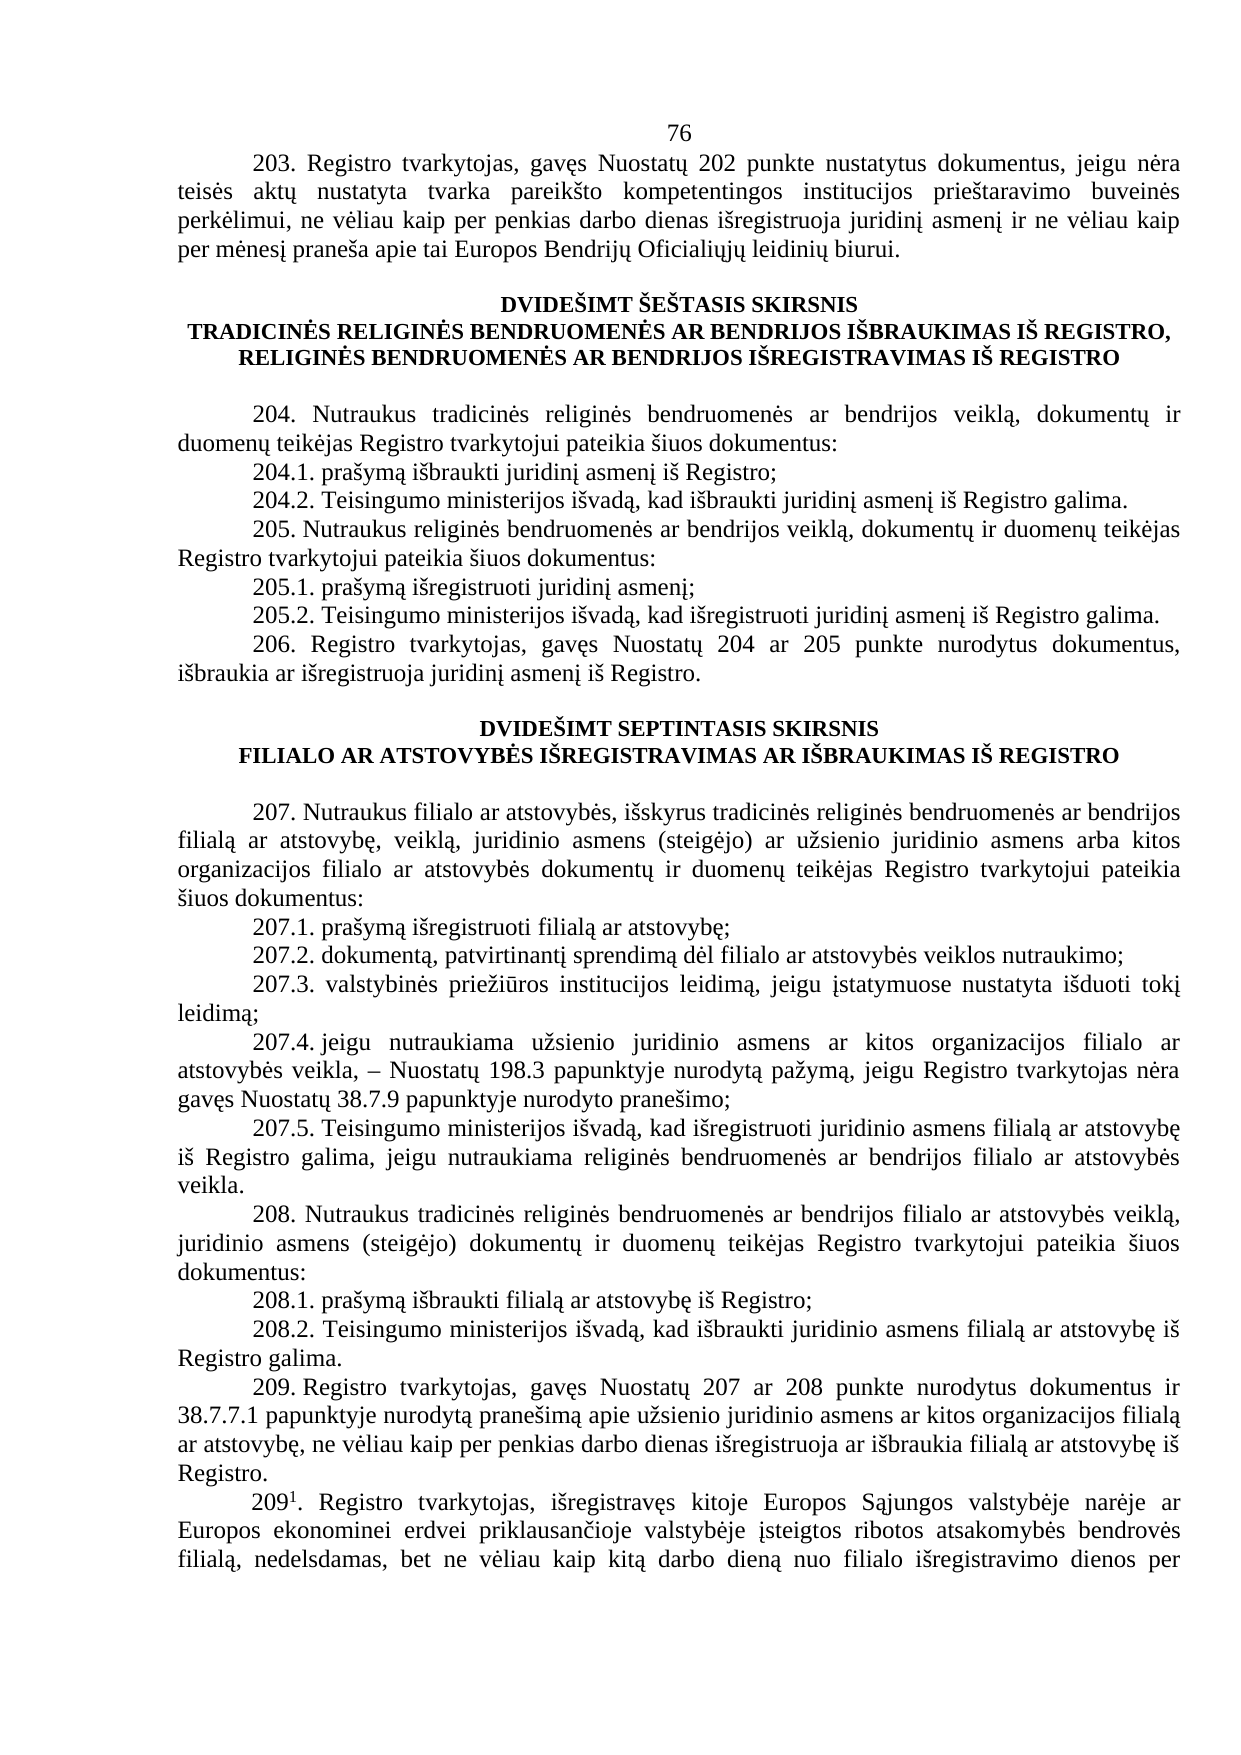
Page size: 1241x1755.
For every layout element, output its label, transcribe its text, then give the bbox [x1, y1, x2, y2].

text FILIALO AR ATSTOVYBĖS IŠREGISTRAVIMAS AR IŠBRAUKIMAS IŠ REGISTRO [177, 742, 1181, 768]
text 205.1. prašymą išregistruoti juridinį asmenį; [177, 572, 1181, 600]
text 207.2. dokumentą, patvirtinantį sprendimą dėl filialo ar atstovybės veiklos nutraukimo; [177, 941, 1181, 969]
text 207.4. jeigu nutraukiama užsienio juridinio asmens ar kitos organizacijos filialo ar atstovybės veikla, – Nuostatų 198.3 papunktyje nurodytą pažymą, jeigu Registro tvarkytojas nėra gavęs Nuostatų 38.7.9 papunktyje nurodyto pranešimo; [177, 1027, 1181, 1113]
text 209. Registro tvarkytojas, gavęs Nuostatų 207 ar 208 punkte nurodytus dokumentus ir 38.7.7.1 papunktyje nurodytą pranešimą apie užsienio juridinio asmens ar kitos organizacijos filialą ar atstovybę, ne vėliau kaip per penkias darbo dienas išregistruoja ar išbraukia filialą ar atstovybę iš Registro. [177, 1372, 1181, 1487]
text 204.2. Teisingumo ministerijos išvadą, kad išbraukti juridinį asmenį iš Registro galima. [177, 485, 1181, 514]
text DVIDEŠIMT ŠEŠTASIS SKIRSNIS [177, 291, 1181, 318]
text 208. Nutraukus tradicinės religinės bendruomenės ar bendrijos filialo ar atstovybės veiklą, juridinio asmens (steigėjo) dokumentų ir duomenų teikėjas Registro tvarkytojui pateikia šiuos dokumentus: [177, 1199, 1181, 1286]
text 205. Nutraukus religinės bendruomenės ar bendrijos veiklą, dokumentų ir duomenų teikėjas Registro tvarkytojui pateikia šiuos dokumentus: [177, 514, 1181, 572]
text DVIDEŠIMT SEPTINTASIS SKIRSNIS [177, 715, 1181, 742]
text 208.2. Teisingumo ministerijos išvadą, kad išbraukti juridinio asmens filialą ar atstovybę iš Registro galima. [177, 1314, 1181, 1372]
text 208.1. prašymą išbraukti filialą ar atstovybę iš Registro; [177, 1286, 1181, 1314]
text 207. Nutraukus filialo ar atstovybės, išskyrus tradicinės religinės bendruomenės ar bendrijos filialą ar atstovybę, veiklą, juridinio asmens (steigėjo) ar užsienio juridinio asmens arba kitos organizacijos filialo ar atstovybės dokumentų ir duomenų teikėjas Registro tvarkytojui pateikia šiuos dokumentus: [177, 797, 1181, 912]
text 204.1. prašymą išbraukti juridinį asmenį iš Registro; [177, 457, 1181, 485]
text TRADICINĖS RELIGINĖS BENDRUOMENĖS AR BENDRIJOS IŠBRAUKIMAS IŠ REGISTRO, RELIGINĖS BENDRUOMENĖS AR BENDRIJOS IŠREGISTRAVIMAS IŠ REGISTRO [177, 318, 1181, 370]
text 207.5. Teisingumo ministerijos išvadą, kad išregistruoti juridinio asmens filialą ar atstovybę iš Registro galima, jeigu nutraukiama religinės bendruomenės ar bendrijos filialo ar atstovybės veikla. [177, 1113, 1181, 1199]
text 203. Registro tvarkytojas, gavęs Nuostatų 202 punkte nustatytus dokumentus, jeigu nėra teisės aktų nustatyta tvarka pareikšto kompetentingos institucijos prieštaravimo buveinės perkėlimui, ne vėliau kaip per penkias darbo dienas išregistruoja juridinį asmenį ir ne vėliau kaip per mėnesį praneša apie tai Europos Bendrijų Oficialiųjų leidinių biurui. [177, 148, 1181, 263]
text 207.3. valstybinės priežiūros institucijos leidimą, jeigu įstatymuose nustatyta išduoti tokį leidimą; [177, 969, 1181, 1027]
text 207.1. prašymą išregistruoti filialą ar atstovybę; [177, 912, 1181, 941]
text 2091. Registro tvarkytojas, išregistravęs kitoje Europos Sąjungos valstybėje narėje ar Europos ekonominei erdvei priklausančioje valstybėje įsteigtos ribotos atsakomybės bendrovės filialą, nedelsdamas, bet ne vėliau kaip kitą darbo dieną nuo filialo išregistravimo dienos per [177, 1487, 1181, 1573]
text 206. Registro tvarkytojas, gavęs Nuostatų 204 ar 205 punkte nurodytus dokumentus, išbraukia ar išregistruoja juridinį asmenį iš Registro. [177, 629, 1181, 687]
text 204. Nutraukus tradicinės religinės bendruomenės ar bendrijos veiklą, dokumentų ir duomenų teikėjas Registro tvarkytojui pateikia šiuos dokumentus: [177, 399, 1181, 457]
text 205.2. Teisingumo ministerijos išvadą, kad išregistruoti juridinį asmenį iš Registro galima. [177, 600, 1181, 629]
